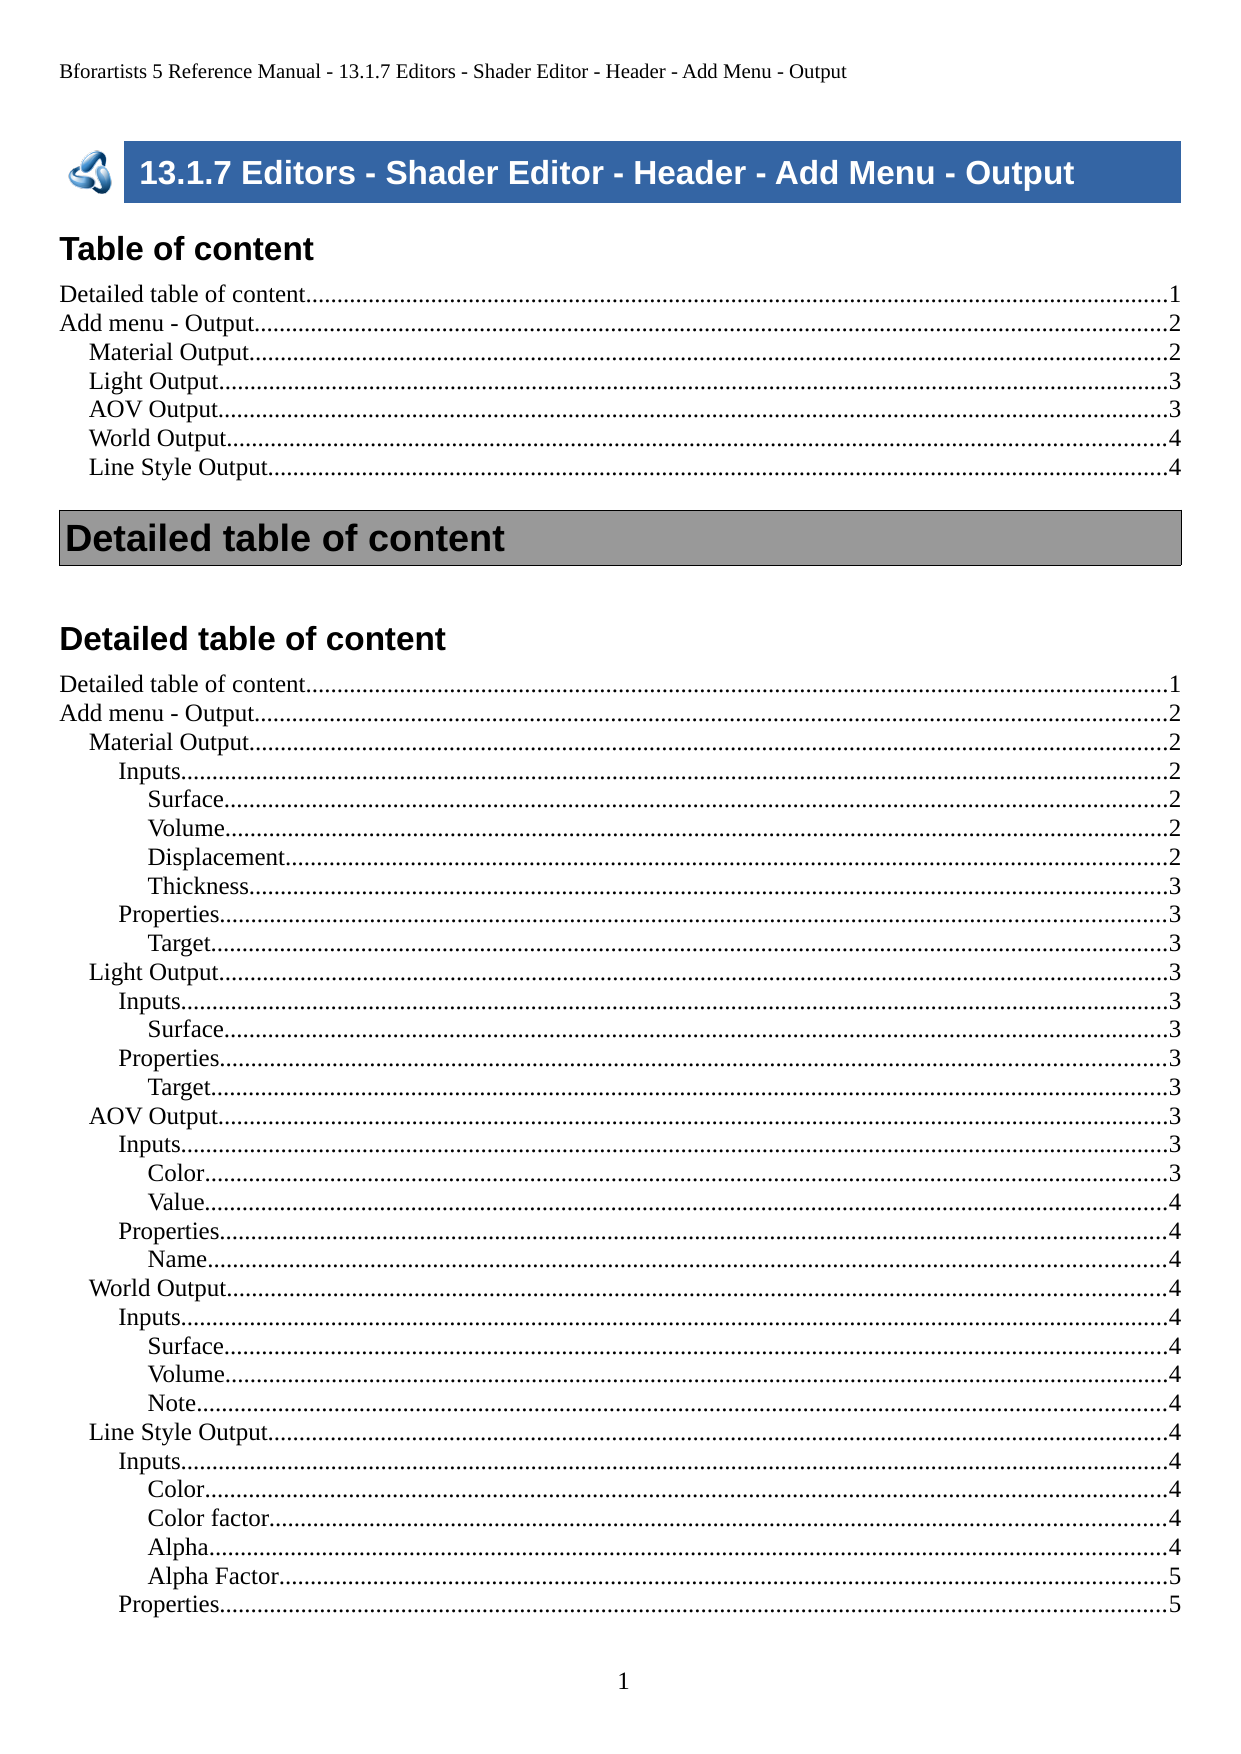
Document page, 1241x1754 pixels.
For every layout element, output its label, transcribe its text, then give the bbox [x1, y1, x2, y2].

text Alpha Factor 5 [147, 1561, 1181, 1589]
text Name 4 [147, 1244, 1181, 1273]
text Properties 3 [118, 1043, 1181, 1072]
text Color factor 4 [147, 1503, 1181, 1532]
subtitle Detailed table of content [59, 618, 1181, 657]
text Alpha 4 [147, 1532, 1181, 1561]
text Line Style Output 4 [88, 1417, 1181, 1446]
text Volume 2 [147, 813, 1181, 842]
picture [65, 147, 114, 197]
text AOV Output 3 [88, 1101, 1181, 1129]
text Displacement 2 [147, 842, 1181, 871]
subtitle Table of content [59, 228, 1181, 267]
text Add menu - Output 2 [59, 698, 1181, 727]
text AOV Output 3 [88, 394, 1181, 423]
text Detailed table of content 1 [59, 669, 1181, 698]
text Inputs 2 [118, 756, 1181, 784]
text Properties 4 [118, 1216, 1181, 1244]
text Line Style Output 4 [88, 452, 1181, 481]
text Volume 4 [147, 1359, 1181, 1388]
text Surface 2 [147, 784, 1181, 813]
text Inputs 3 [118, 1129, 1181, 1158]
table_header 13.1.7 Editors - Shader Editor - Header - Add Menu - Output [124, 141, 1181, 203]
text Inputs 4 [118, 1446, 1181, 1474]
text Note 4 [147, 1388, 1181, 1417]
text Value 4 [147, 1187, 1181, 1216]
text Light Output 3 [88, 957, 1181, 986]
text Target 3 [147, 1072, 1181, 1101]
text Color 4 [147, 1474, 1181, 1503]
text Material Output 2 [88, 727, 1181, 756]
text Surface 4 [147, 1331, 1181, 1359]
table_header Detailed table of content [60, 511, 1181, 565]
text Add menu - Output 2 [59, 308, 1181, 337]
text World Output 4 [88, 1273, 1181, 1302]
table_header [59, 141, 124, 203]
text Detailed table of content 1 [59, 279, 1181, 308]
text World Output 4 [88, 423, 1181, 452]
text Surface 3 [147, 1014, 1181, 1043]
text Inputs 3 [118, 986, 1181, 1014]
text Light Output 3 [88, 366, 1181, 394]
text Properties 3 [118, 899, 1181, 928]
text Target 3 [147, 928, 1181, 957]
text Inputs 4 [118, 1302, 1181, 1331]
text Thickness 3 [147, 871, 1181, 899]
text Color 3 [147, 1158, 1181, 1187]
text Material Output 2 [88, 337, 1181, 366]
text Properties 5 [118, 1589, 1181, 1618]
